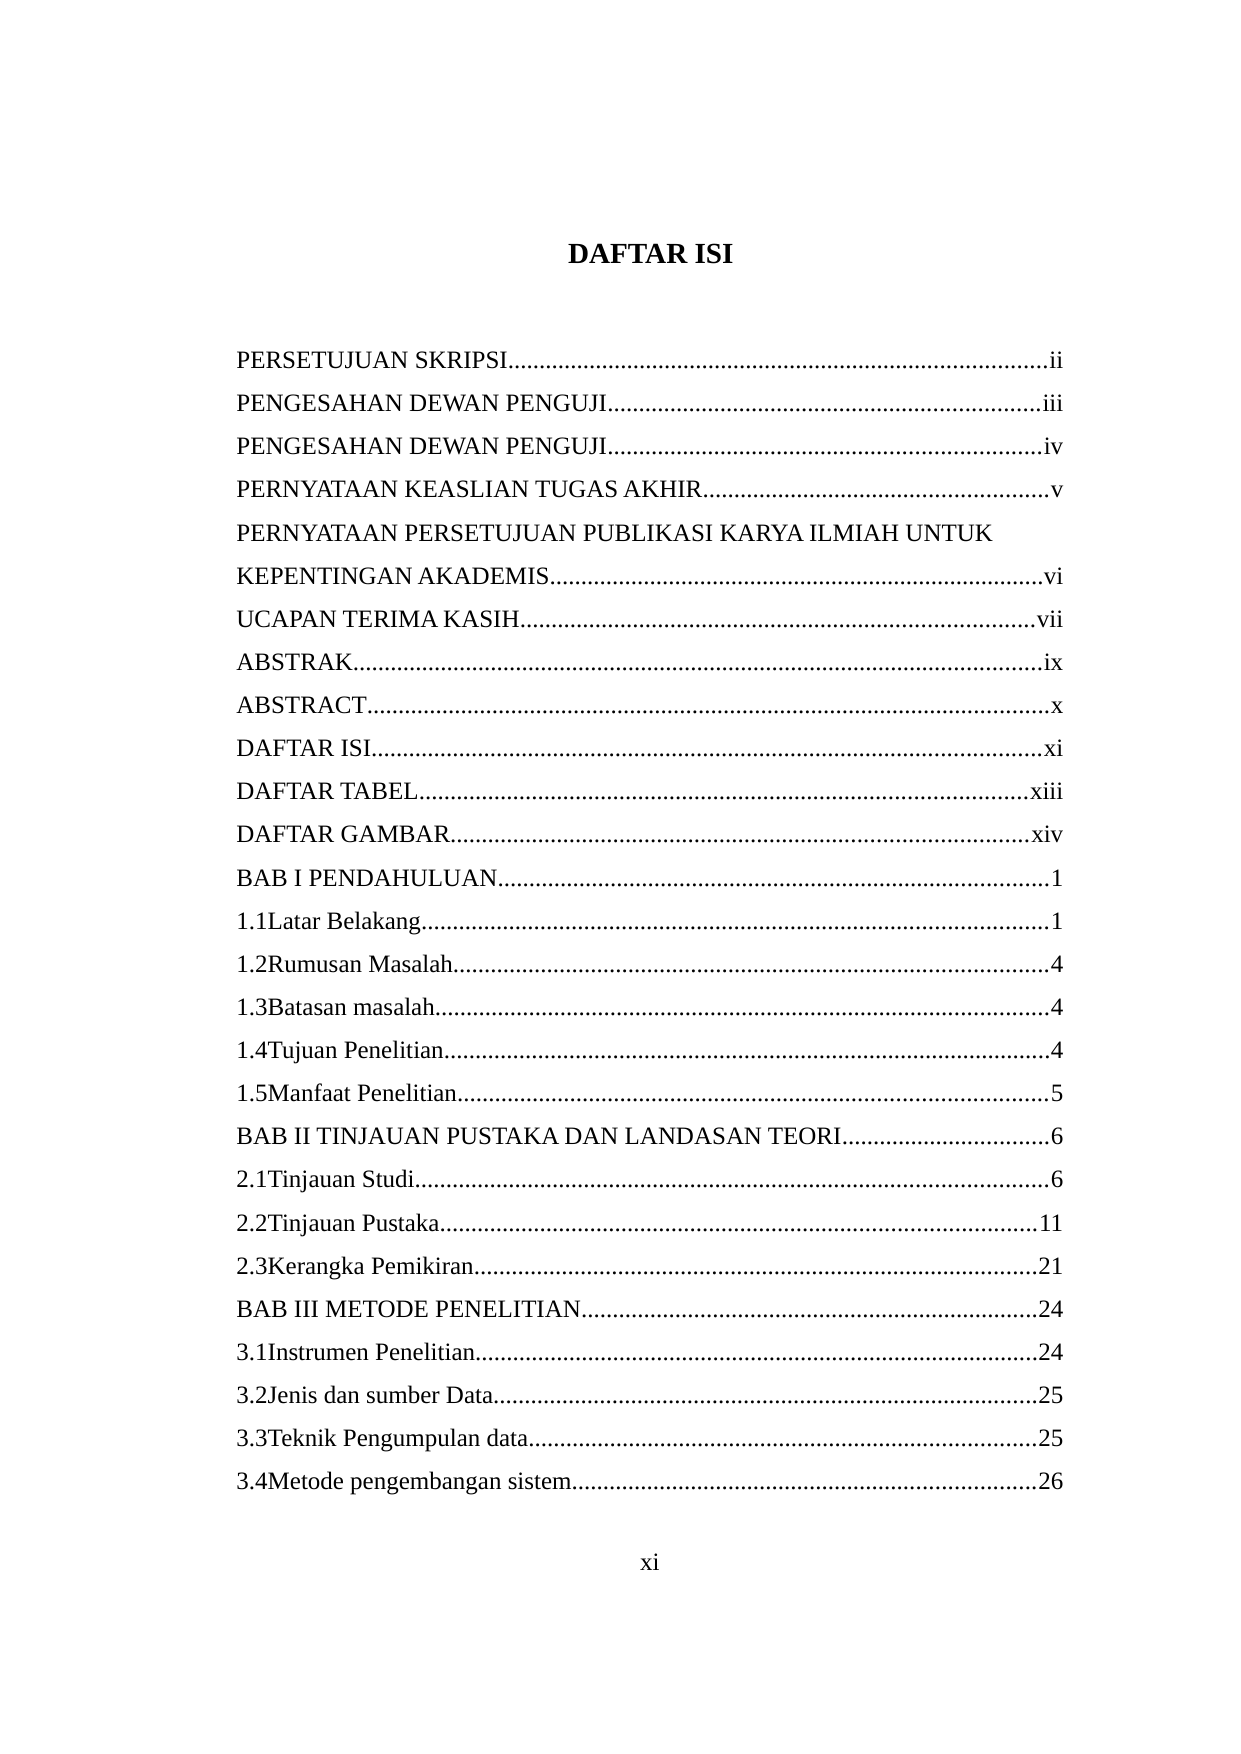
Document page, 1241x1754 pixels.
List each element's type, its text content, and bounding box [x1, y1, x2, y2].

text DAFTAR ISI xi [236, 733, 1063, 762]
text 2.1Tinjauan Studi 6 [236, 1164, 1063, 1193]
text 1.1Latar Belakang 1 [236, 906, 1063, 934]
text 3.4Metode pengembangan sistem 26 [236, 1466, 1063, 1495]
text Abstract x [236, 690, 1063, 719]
text BAB I Pendahuluan 1 [236, 863, 1063, 891]
text 3.1Instrumen Penelitian 24 [236, 1337, 1063, 1366]
subtitle DAFTAR ISI [236, 236, 1063, 270]
text Daftar tabel xiii [236, 776, 1063, 805]
text 1.4Tujuan Penelitian 4 [236, 1035, 1063, 1064]
text PENGESAHAN DEWAN PENGUJI iv [236, 431, 1063, 460]
text PERSETUJUAN SKRIPSI ii [236, 345, 1063, 374]
text 1.3Batasan masalah 4 [236, 992, 1063, 1021]
text PERNYATAAN PERSETUJUAN PUBLIKASI KARYA ILMIAH UNTUK KEPENTINGAN AKADEMIS vi [236, 518, 1063, 589]
text ABSTRAK ix [236, 647, 1063, 676]
text 1.5Manfaat Penelitian 5 [236, 1078, 1063, 1107]
text BAB II TINJAUAN PUSTAKA DAN LANDASAN TEORI 6 [236, 1121, 1063, 1150]
text 3.2Jenis dan sumber Data 25 [236, 1380, 1063, 1409]
text UCAPAN TERIMA KASIH vii [236, 604, 1063, 633]
text 2.3Kerangka Pemikiran 21 [236, 1251, 1063, 1279]
text 3.3Teknik Pengumpulan data 25 [236, 1423, 1063, 1452]
text 2.2Tinjauan Pustaka 11 [236, 1208, 1063, 1236]
text Daftar gambar xiv [236, 819, 1063, 848]
text 1.2Rumusan Masalah 4 [236, 949, 1063, 978]
text PENGESAHAN DEWAN PENGUJI iii [236, 388, 1063, 417]
text BAB III Metode penelitian 24 [236, 1294, 1063, 1323]
text PERNYATAAN KEASLIAN TUGAS AKHIR v [236, 474, 1063, 503]
